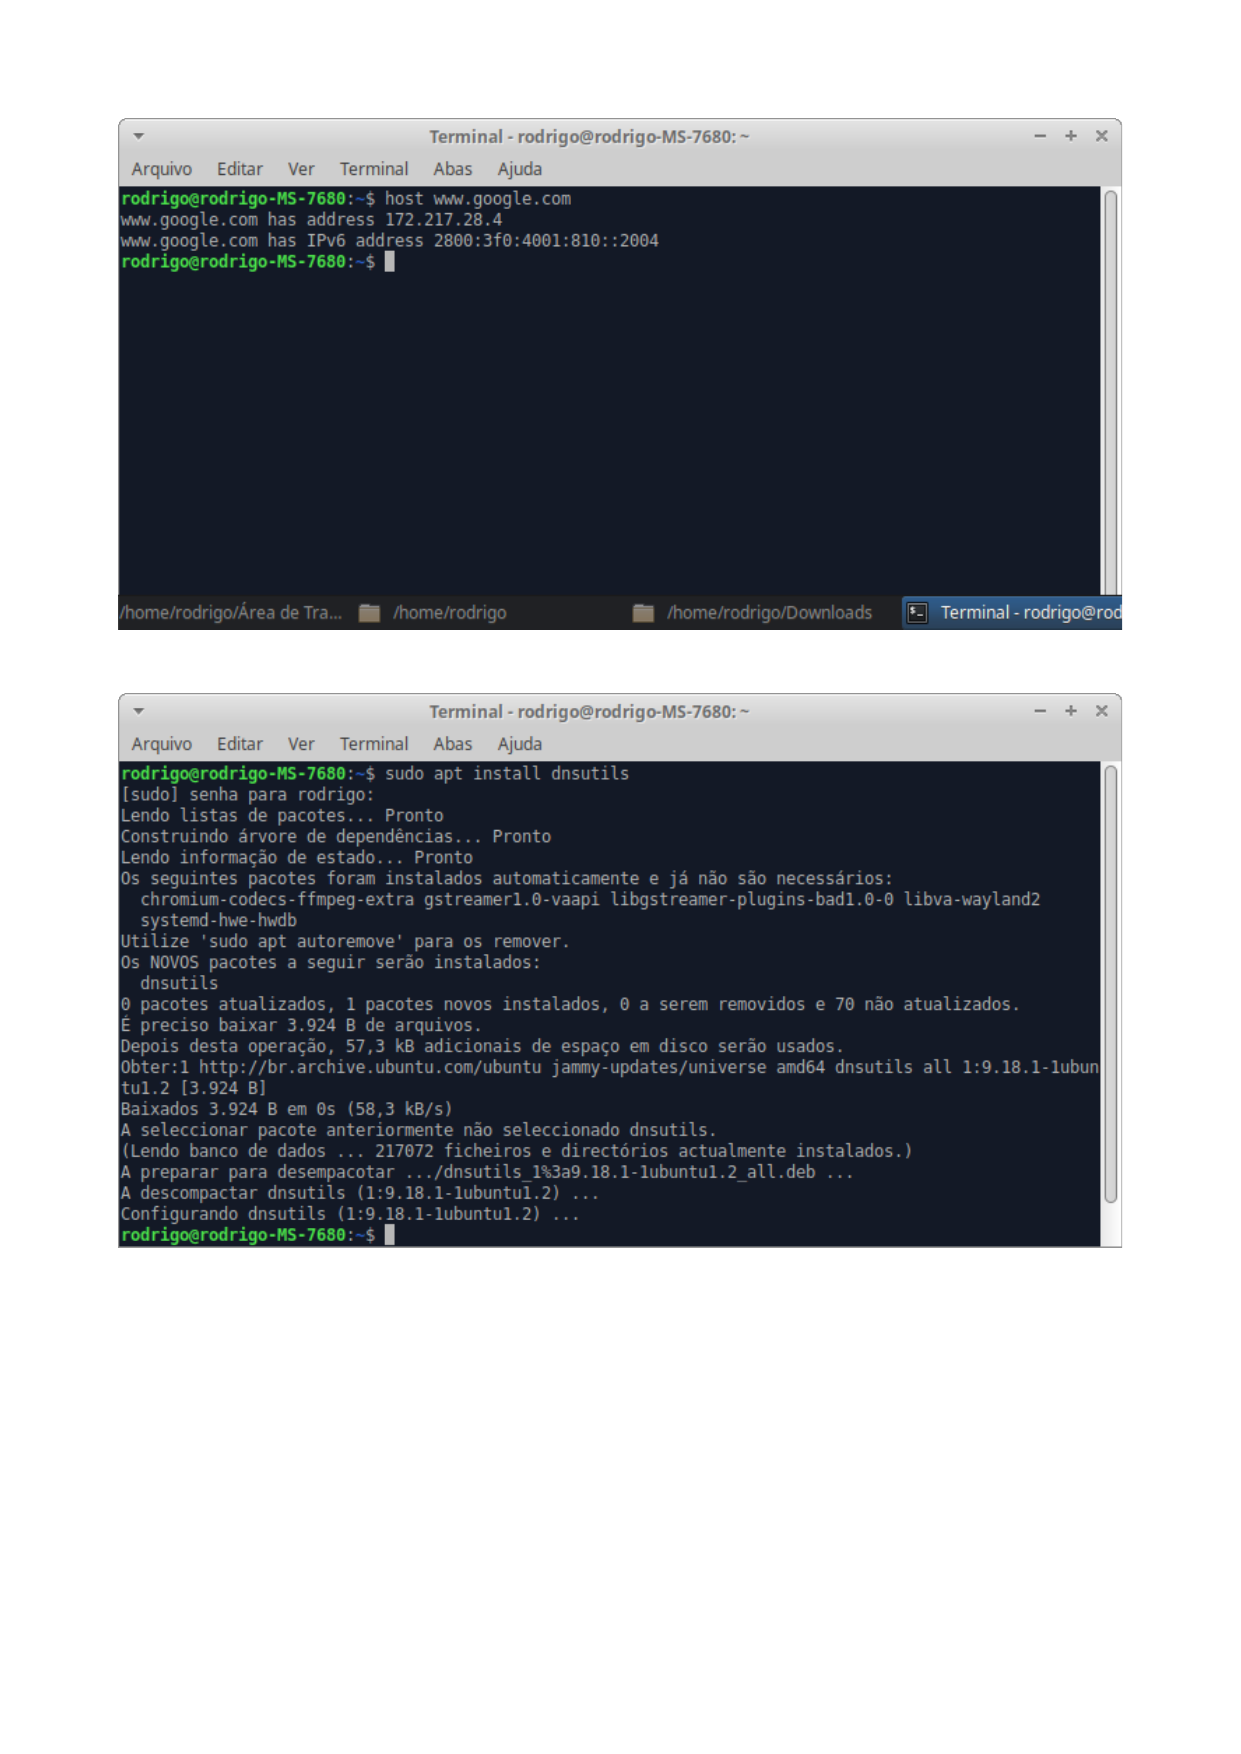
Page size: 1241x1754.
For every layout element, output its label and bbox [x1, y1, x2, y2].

picture [118, 118, 1123, 630]
picture [118, 693, 1123, 1248]
